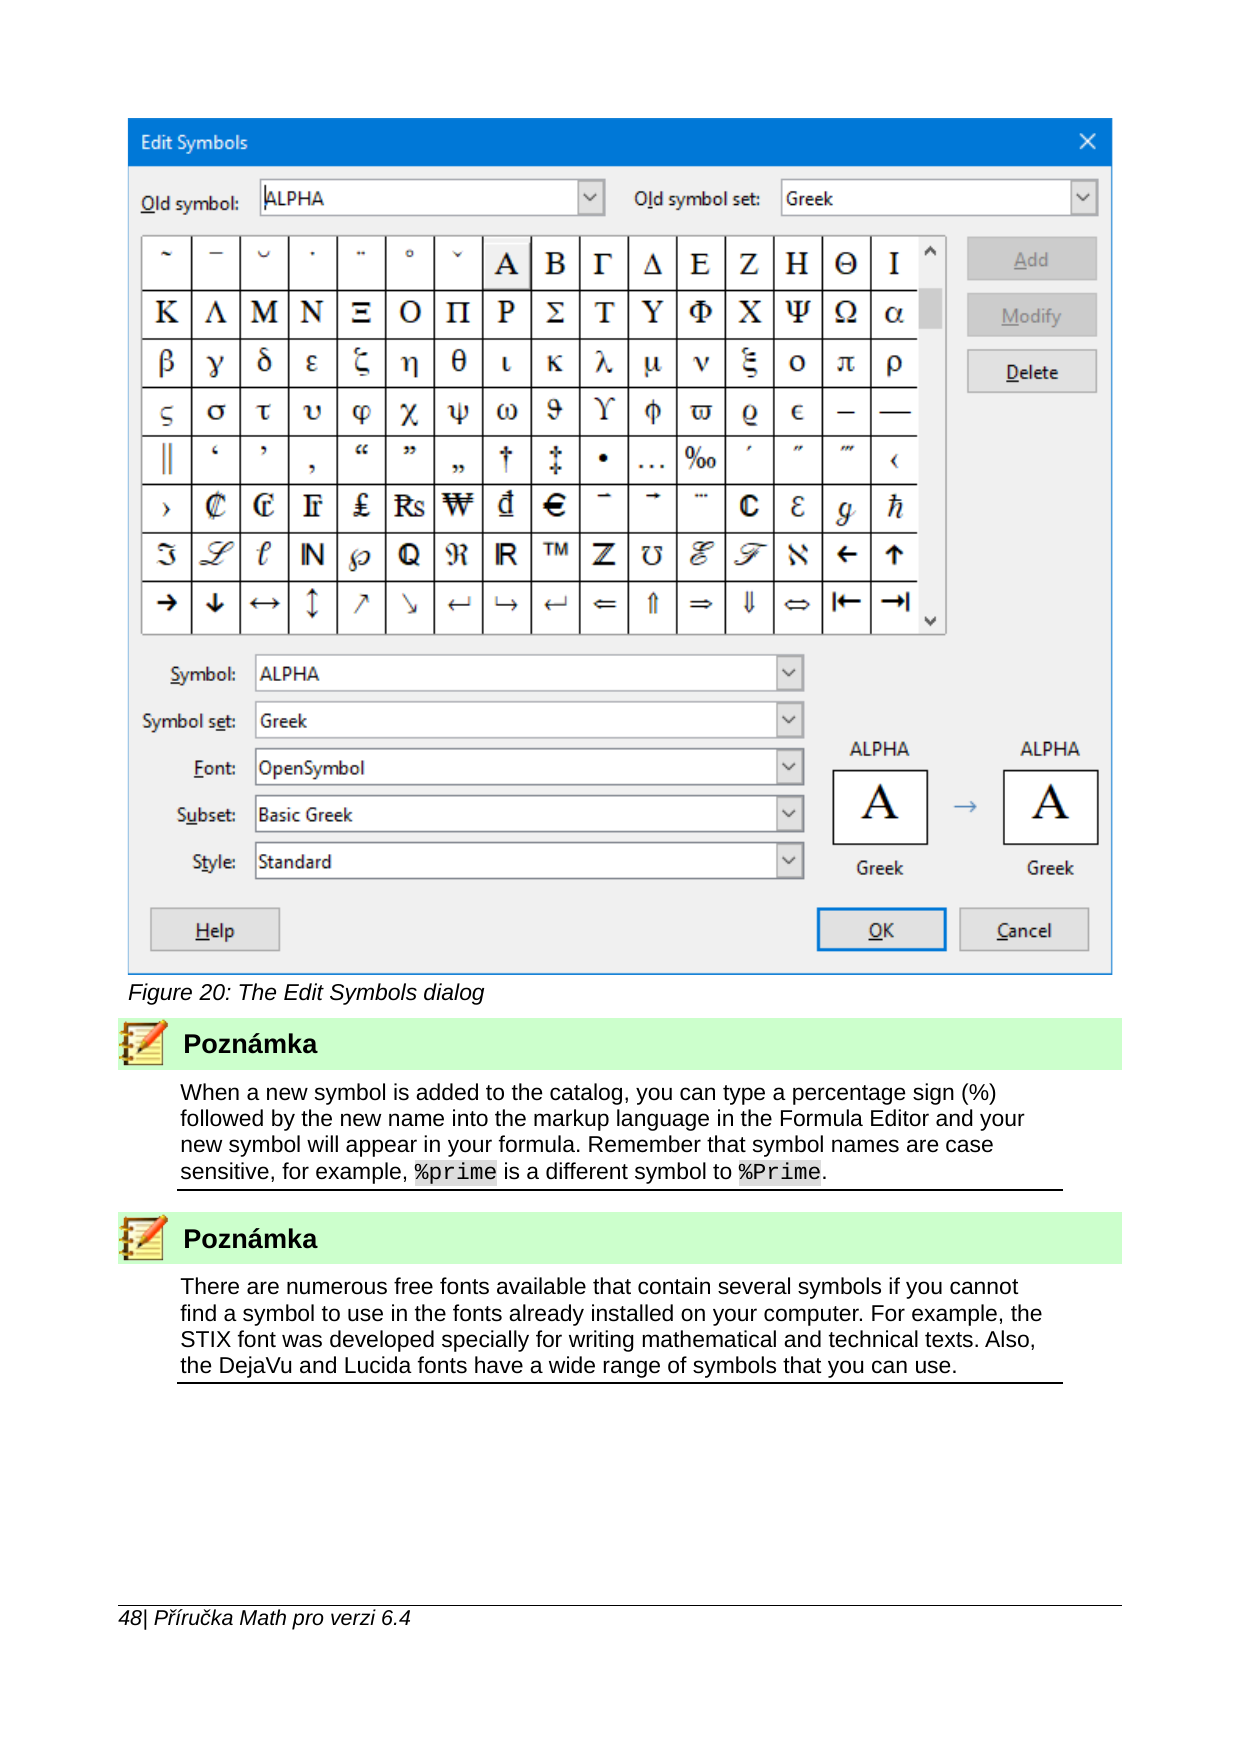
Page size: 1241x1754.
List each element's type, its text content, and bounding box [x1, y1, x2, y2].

picture [127, 118, 1113, 975]
text Figure 20: The Edit Symbols dialog [128, 975, 1112, 1006]
picture [119, 1018, 170, 1069]
text When a new symbol is added to the catalog, you can type a percentage sign (%) followed by the new name into the markup language in the Formula Editor and your new symbol will appear in your formula. Remember that symbol names are case sensitive, for example, %prime is a different symbol to %Prime. [177, 1076, 1063, 1189]
subtitle Poznámka [118, 1212, 1122, 1264]
subtitle Poznámka [118, 1018, 1122, 1070]
text There are numerous free fonts available that contain several symbols if you cannot find a symbol to use in the fonts already installed on your computer. For example, the STIX font was developed specially for writing mathematical and technical texts. Also, the DejaVu and Lucida fonts have a wide range of symbols that you can use. [177, 1270, 1063, 1382]
picture [119, 1213, 170, 1264]
